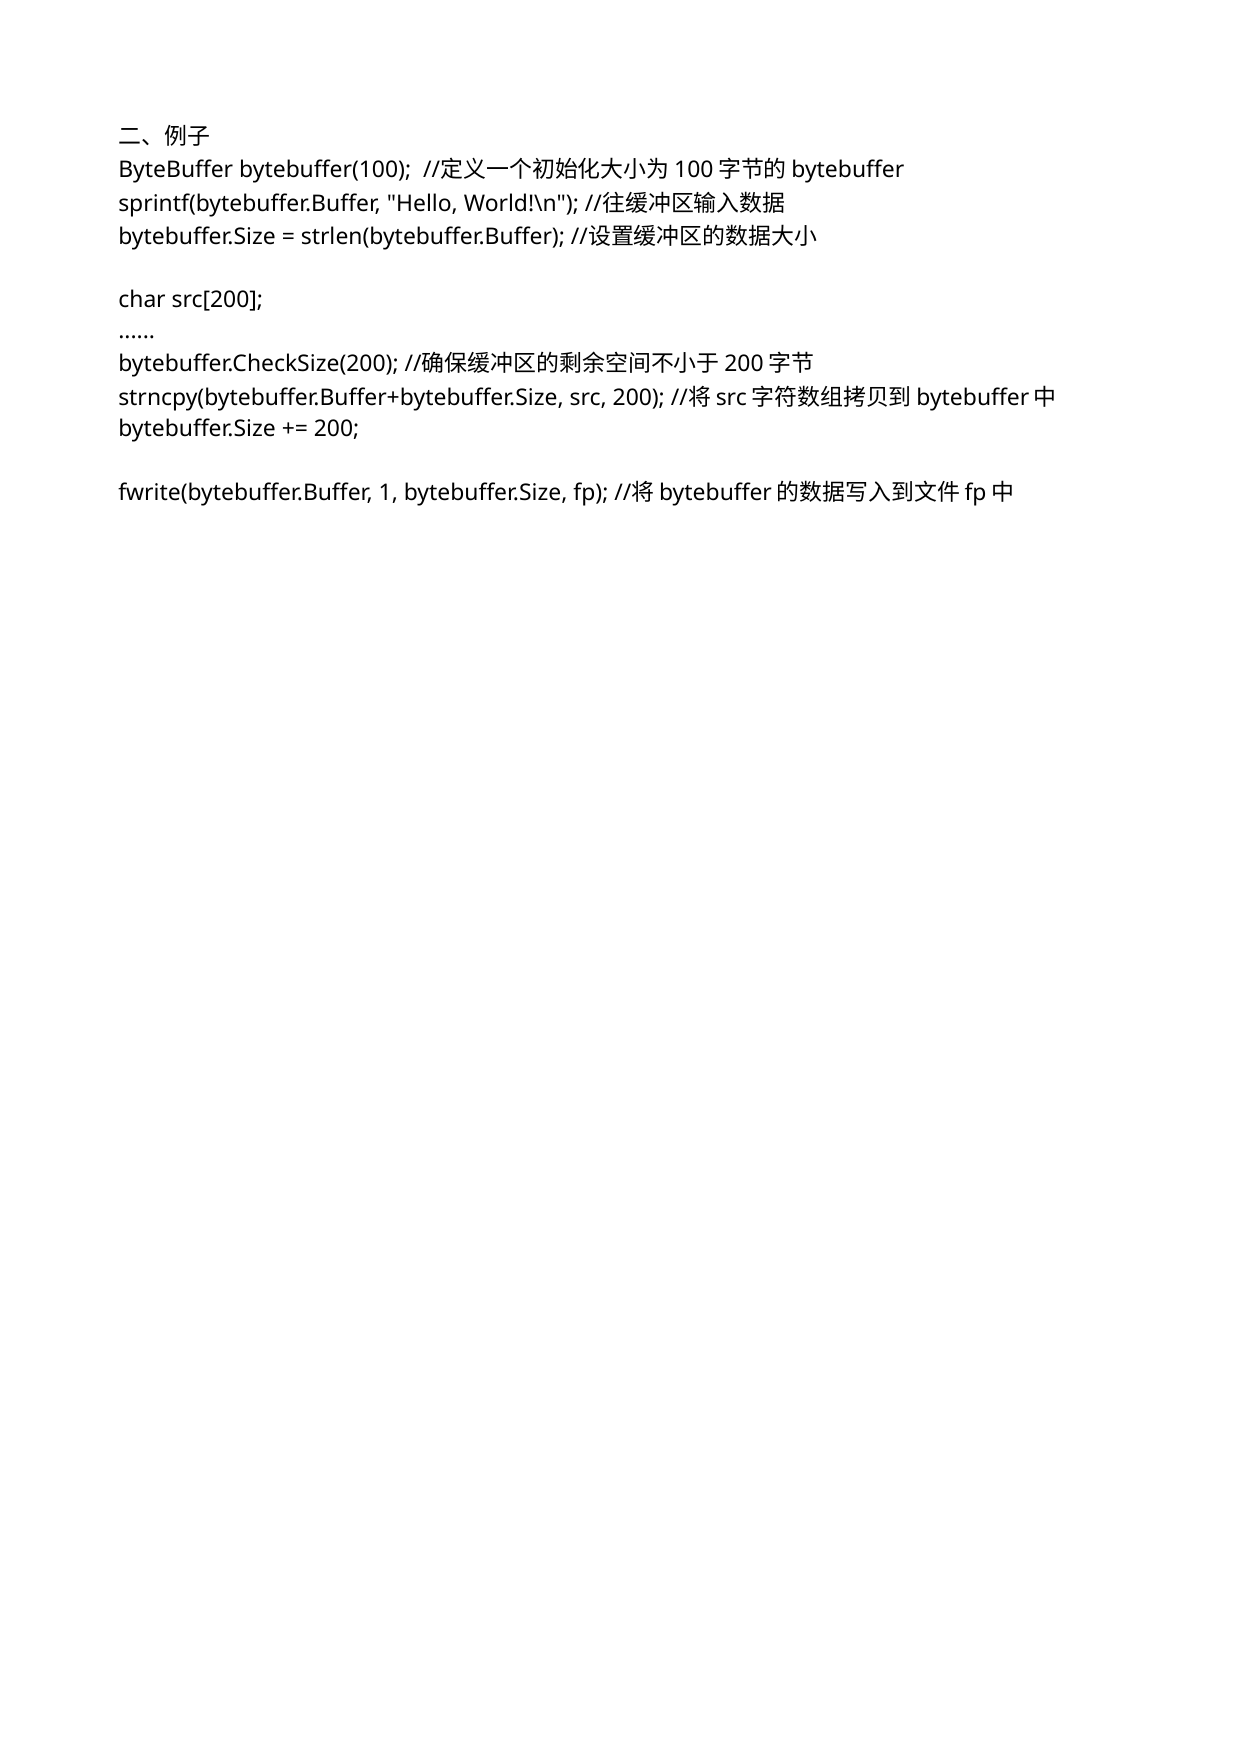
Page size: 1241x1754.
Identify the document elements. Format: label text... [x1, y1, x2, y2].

text char src[200]; [118, 283, 1122, 314]
text sprintf(bytebuffer.Buffer, "Hello, World!\n"); //往缓冲区输入数据 [118, 185, 1122, 218]
text strncpy(bytebuffer.Buffer+bytebuffer.Size, src, 200); //将src字符数组拷贝到bytebuffer中 [118, 378, 1122, 412]
text 二、例子 [118, 118, 1122, 151]
text bytebuffer.CheckSize(200); //确保缓冲区的剩余空间不小于200字节 [118, 345, 1122, 378]
text ByteBuffer bytebuffer(100); //定义一个初始化大小为100字节的bytebuffer [118, 151, 1122, 185]
text fwrite(bytebuffer.Buffer, 1, bytebuffer.Size, fp); //将bytebuffer的数据写入到文件fp中 [118, 474, 1122, 508]
text bytebuffer.Size = strlen(bytebuffer.Buffer); //设置缓冲区的数据大小 [118, 218, 1122, 251]
text bytebuffer.Size += 200; [118, 412, 1122, 443]
text ...... [118, 314, 1122, 345]
